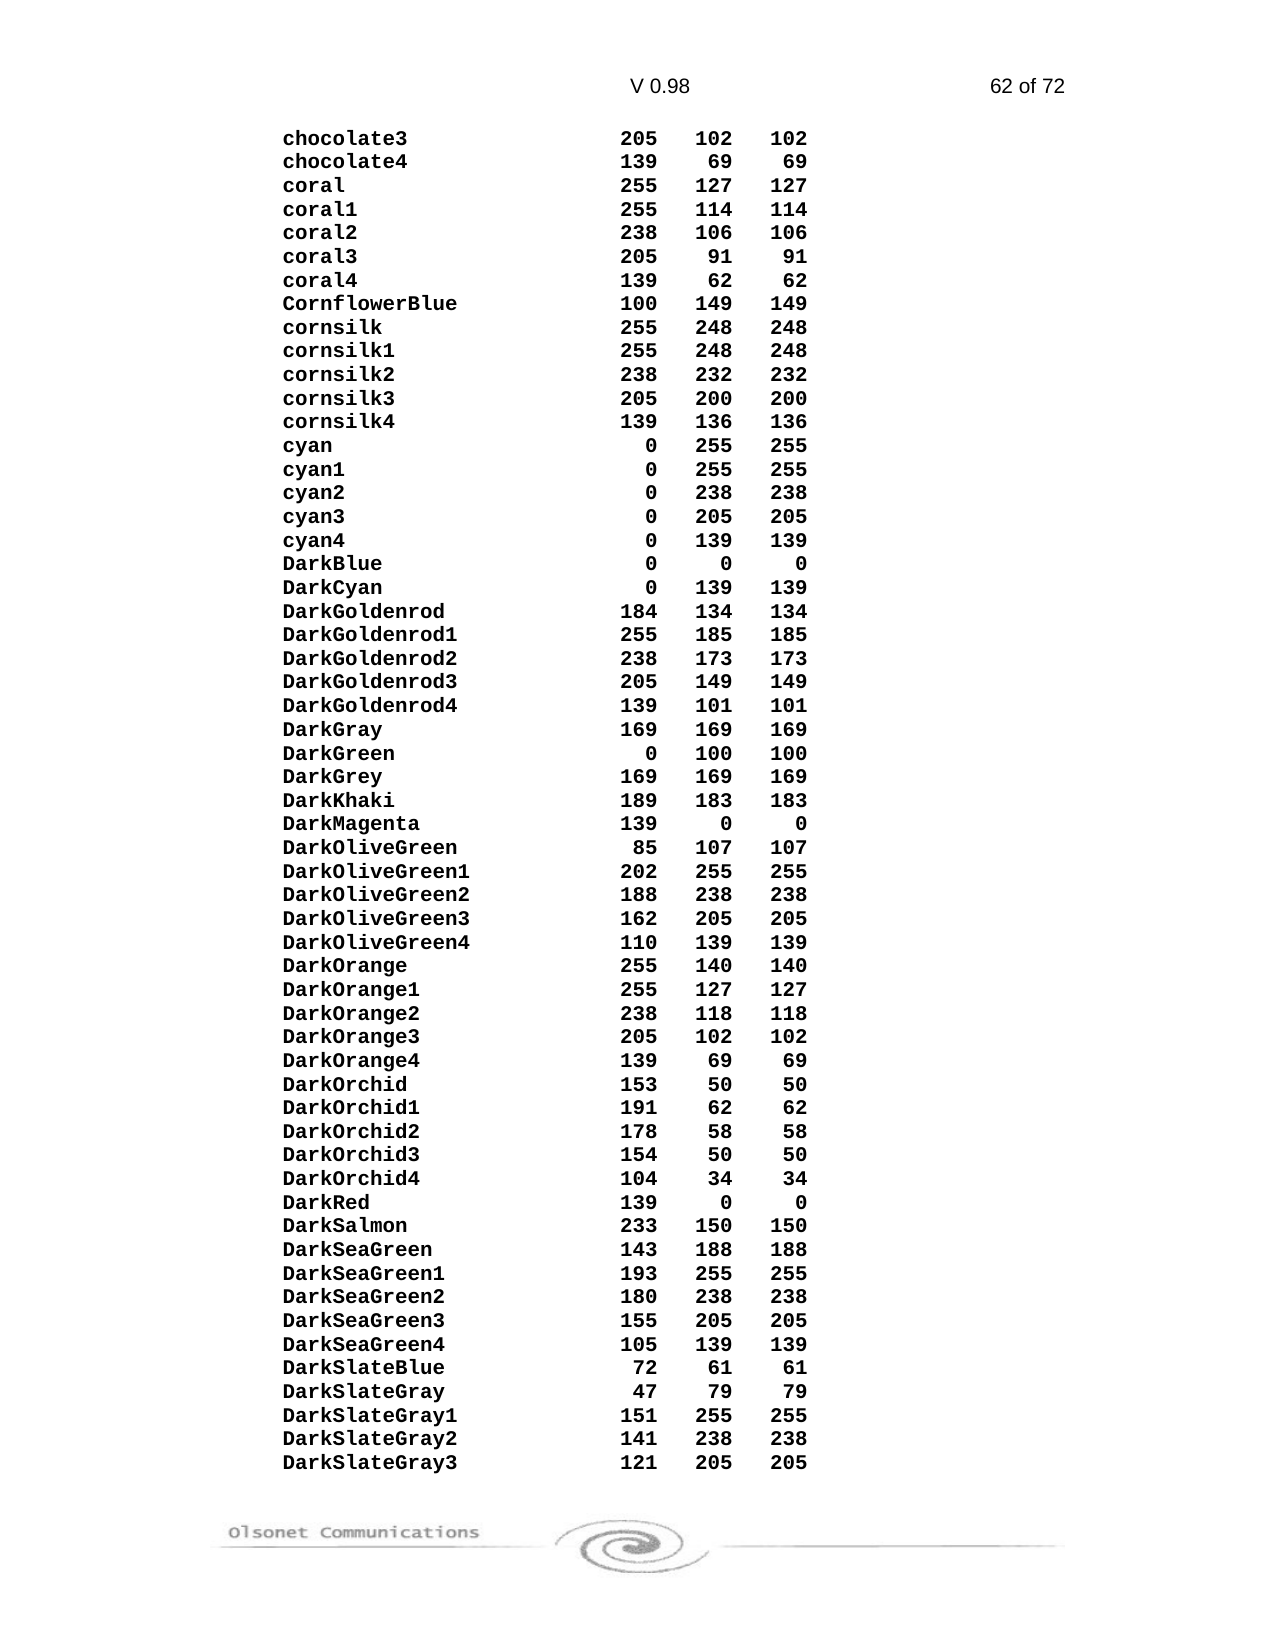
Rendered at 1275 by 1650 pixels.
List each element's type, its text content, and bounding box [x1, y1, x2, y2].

text DarkSeaGreen4 105 139 139 [282, 1334, 1065, 1357]
text coral3 205 91 91 [282, 246, 1065, 269]
text DarkSeaGreen 143 188 188 [282, 1239, 1065, 1263]
text DarkKhaki 189 183 183 [282, 790, 1065, 813]
text cornsilk 255 248 248 [282, 317, 1065, 341]
text DarkOrange 255 140 140 [282, 955, 1065, 979]
text coral4 139 62 62 [282, 269, 1065, 293]
text chocolate3 205 102 102 [282, 128, 1065, 151]
text DarkSlateGray 47 79 79 [282, 1381, 1065, 1404]
text DarkGreen 0 100 100 [282, 742, 1065, 766]
text DarkOrchid 153 50 50 [282, 1073, 1065, 1097]
text cornsilk4 139 136 136 [282, 411, 1065, 435]
text DarkOliveGreen2 188 238 238 [282, 884, 1065, 908]
text DarkBlue 0 0 0 [282, 553, 1065, 577]
text cornsilk2 238 232 232 [282, 364, 1065, 388]
text DarkOliveGreen3 162 205 205 [282, 908, 1065, 932]
text DarkGoldenrod4 139 101 101 [282, 695, 1065, 719]
text DarkGoldenrod1 255 185 185 [282, 624, 1065, 648]
picture [210, 1504, 1065, 1596]
text CornflowerBlue 100 149 149 [282, 293, 1065, 317]
text DarkOrange4 139 69 69 [282, 1050, 1065, 1073]
text DarkGoldenrod 184 134 134 [282, 601, 1065, 624]
text cyan1 0 255 255 [282, 459, 1065, 482]
text DarkMagenta 139 0 0 [282, 813, 1065, 837]
text DarkGrey 169 169 169 [282, 766, 1065, 790]
text DarkSlateBlue 72 61 61 [282, 1357, 1065, 1381]
text DarkSeaGreen1 193 255 255 [282, 1263, 1065, 1286]
text DarkOrchid1 191 62 62 [282, 1097, 1065, 1121]
text DarkSeaGreen2 180 238 238 [282, 1286, 1065, 1310]
text DarkOliveGreen4 110 139 139 [282, 932, 1065, 955]
text cyan3 0 205 205 [282, 506, 1065, 530]
text DarkOliveGreen 85 107 107 [282, 837, 1065, 861]
text DarkGoldenrod3 205 149 149 [282, 672, 1065, 695]
text cyan4 0 139 139 [282, 530, 1065, 553]
text DarkSlateGray2 141 238 238 [282, 1428, 1065, 1452]
text coral2 238 106 106 [282, 222, 1065, 246]
text DarkOrchid2 178 58 58 [282, 1121, 1065, 1144]
text DarkOliveGreen1 202 255 255 [282, 861, 1065, 884]
text DarkSlateGray1 151 255 255 [282, 1404, 1065, 1428]
text DarkCyan 0 139 139 [282, 577, 1065, 601]
text coral1 255 114 114 [282, 199, 1065, 222]
text coral 255 127 127 [282, 175, 1065, 199]
text cornsilk3 205 200 200 [282, 388, 1065, 411]
text DarkSlateGray3 121 205 205 [282, 1452, 1065, 1476]
text cyan2 0 238 238 [282, 482, 1065, 506]
text cornsilk1 255 248 248 [282, 341, 1065, 364]
text chocolate4 139 69 69 [282, 151, 1065, 175]
text DarkSalmon 233 150 150 [282, 1215, 1065, 1239]
text DarkRed 139 0 0 [282, 1192, 1065, 1215]
text DarkGray 169 169 169 [282, 719, 1065, 742]
text DarkOrange2 238 118 118 [282, 1003, 1065, 1026]
text DarkOrchid4 104 34 34 [282, 1168, 1065, 1192]
text DarkOrange1 255 127 127 [282, 979, 1065, 1003]
text DarkGoldenrod2 238 173 173 [282, 648, 1065, 672]
text DarkSeaGreen3 155 205 205 [282, 1310, 1065, 1334]
text DarkOrchid3 154 50 50 [282, 1144, 1065, 1168]
text DarkOrange3 205 102 102 [282, 1026, 1065, 1050]
text cyan 0 255 255 [282, 435, 1065, 459]
